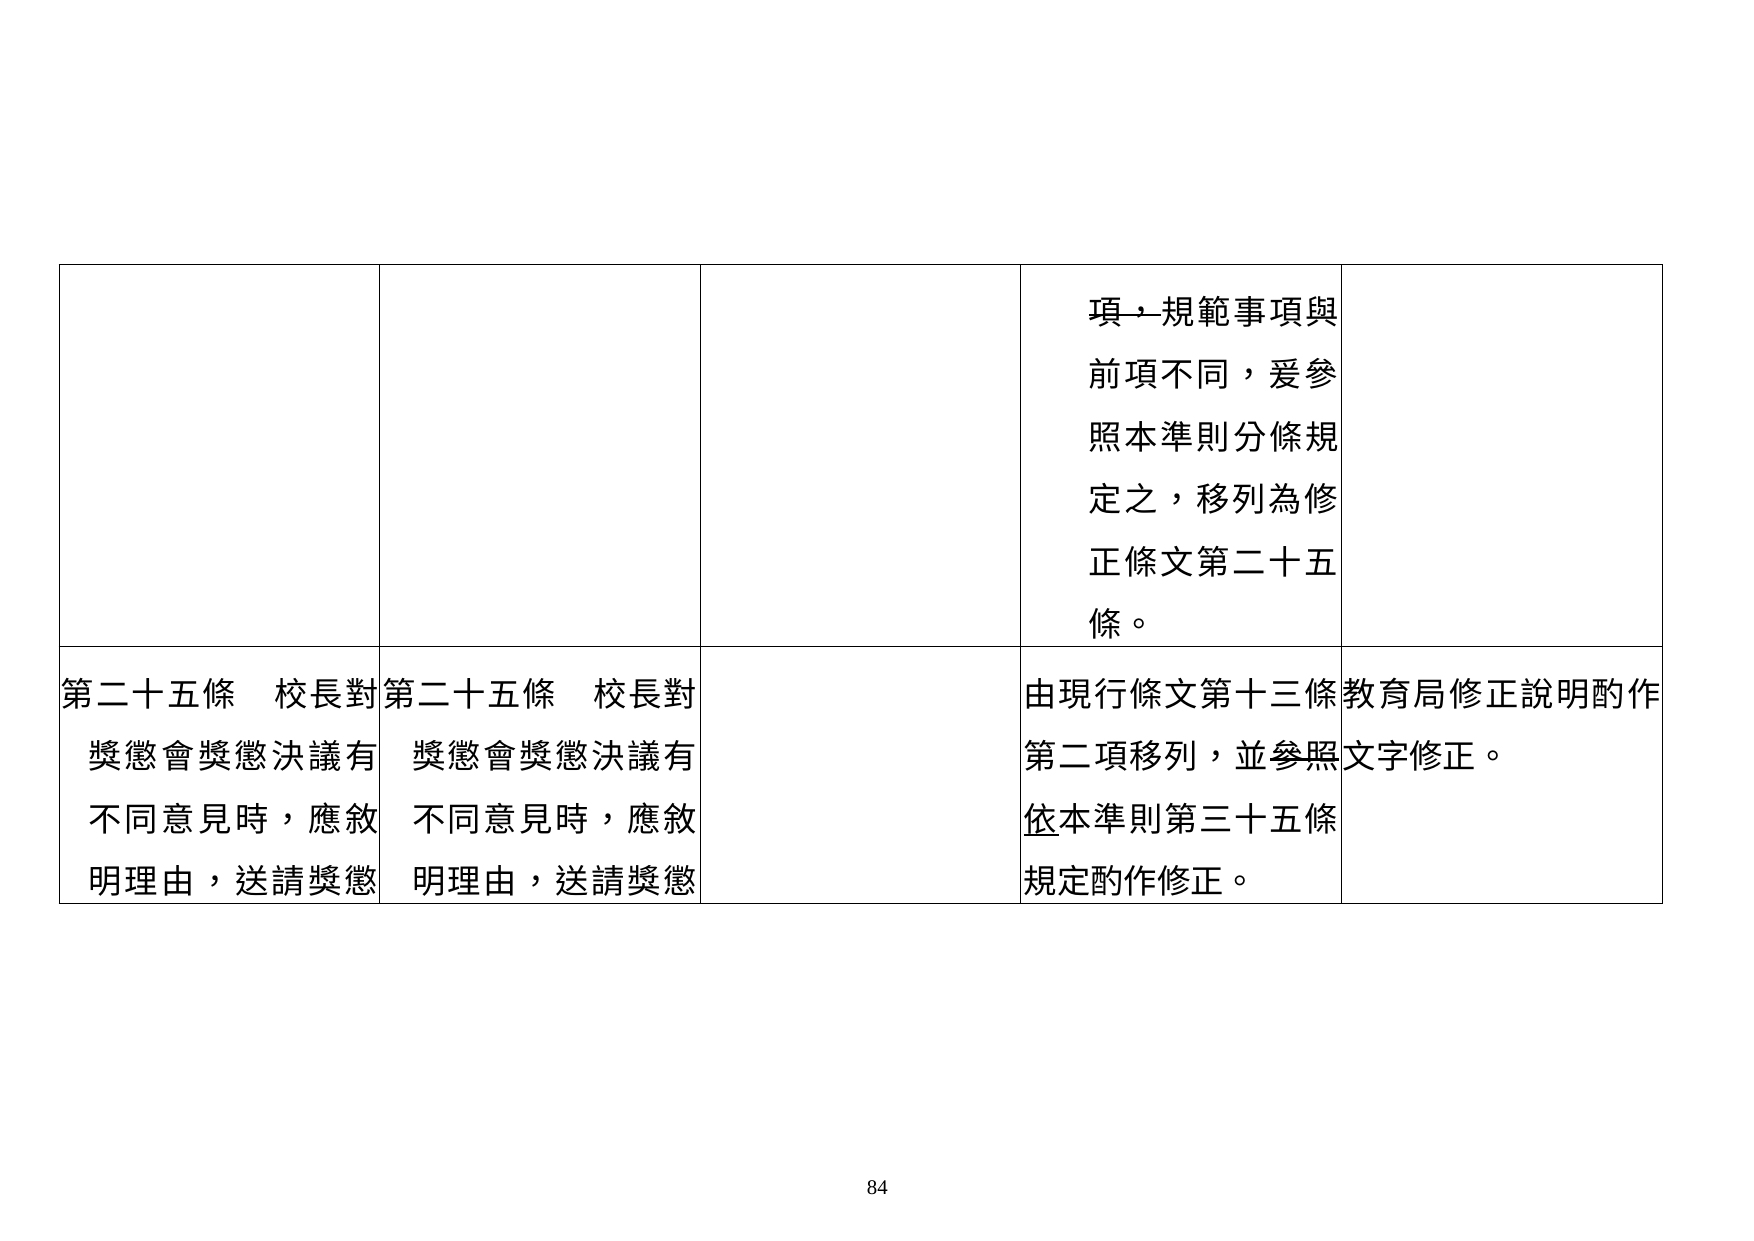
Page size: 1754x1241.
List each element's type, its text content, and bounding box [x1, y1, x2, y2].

table_cell [701, 265, 1020, 646]
table_cell 由現行條文第十三條第二項移列，並參照依本準則第三十五條規定酌作修正。 [1021, 647, 1341, 903]
table_cell [60, 265, 379, 646]
table_cell [701, 647, 1020, 903]
table_cell [380, 265, 700, 646]
table_cell [1342, 265, 1662, 646]
table_cell 第二十五條 校長對獎懲會獎懲決議有不同意見時，應敘明理由，送請獎懲 [60, 647, 379, 903]
table_cell 項，規範事項與前項不同，爰參照本準則分條規定之，移列為修正條文第二十五條。 [1021, 265, 1341, 646]
table_cell 第二十五條 校長對獎懲會獎懲決議有不同意見時，應敘明理由，送請獎懲 [380, 647, 700, 903]
table_cell 教育局修正說明酌作文字修正。 [1342, 647, 1662, 903]
